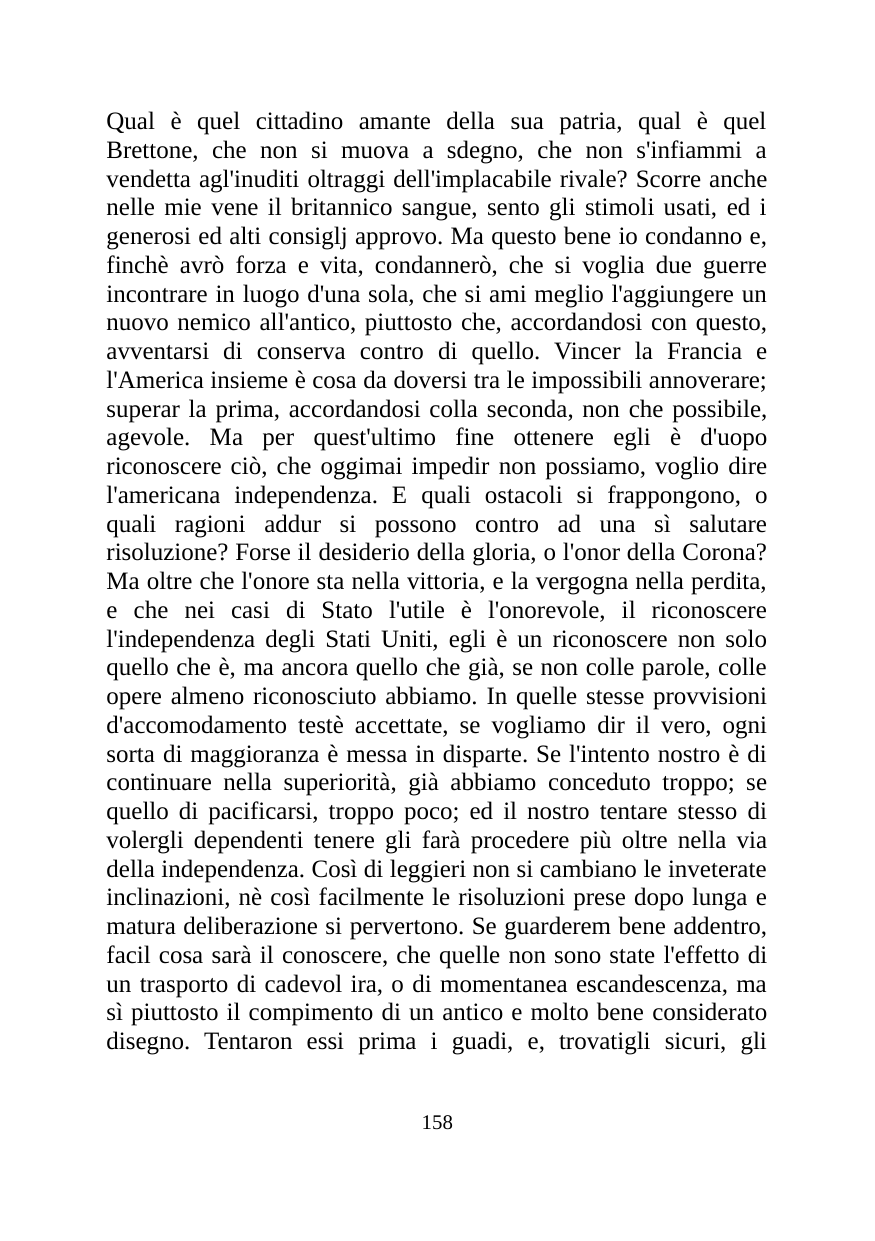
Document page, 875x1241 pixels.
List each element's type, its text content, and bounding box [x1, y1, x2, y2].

text Qual è quel cittadino amante della sua patria, qual è quel Brettone, che non si muova a sdegno, che non s'infiammi a vendetta agl'inuditi oltraggi dell'implacabile rivale? Scorre anche nelle mie vene il britannico sangue, sento gli stimoli usati, ed i generosi ed alti consiglj approvo. Ma questo bene io condanno e, finchè avrò forza e vita, condannerò, che si voglia due guerre incontrare in luogo d'una sola, che si ami meglio l'aggiungere un nuovo nemico all'antico, piuttosto che, accordandosi con questo, avventarsi di conserva contro di quello. Vincer la Francia e l'America insieme è cosa da doversi tra le impossibili annoverare; superar la prima, accordandosi colla seconda, non che possibile, agevole. Ma per quest'ultimo fine ottenere egli è d'uopo riconoscere ciò, che oggimai impedir non possiamo, voglio dire l'americana independenza. E quali ostacoli si frappongono, o quali ragioni addur si possono contro ad una sì salutare risoluzione? Forse il desiderio della gloria, o l'onor della Corona? Ma oltre che l'onore sta nella vittoria, e la vergogna nella perdita, e che nei casi di Stato l'utile è l'onorevole, il riconoscere l'independenza degli Stati Uniti, egli è un riconoscere non solo quello che è, ma ancora quello che già, se non colle parole, colle opere almeno riconosciuto abbiamo. In quelle stesse provvisioni d'accomodamento testè accettate, se vogliamo dir il vero, ogni sorta di maggioranza è messa in disparte. Se l'intento nostro è di continuare nella superiorità, già abbiamo conceduto troppo; se quello di pacificarsi, troppo poco; ed il nostro tentare stesso di volergli dependenti tenere gli farà procedere più oltre nella via della independenza. Così di leggieri non si cambiano le inveterate inclinazioni, nè così facilmente le risoluzioni prese dopo lunga e matura deliberazione si pervertono. Se guarderem bene addentro, facil cosa sarà il conoscere, che quelle non sono state l'effetto di un trasporto di cadevol ira, o di momentanea escandescenza, ma sì piuttosto il compimento di un antico e molto bene considerato disegno. Tentaron essi prima i guadi, e, trovatigli sicuri, gli [106, 106, 768, 1055]
